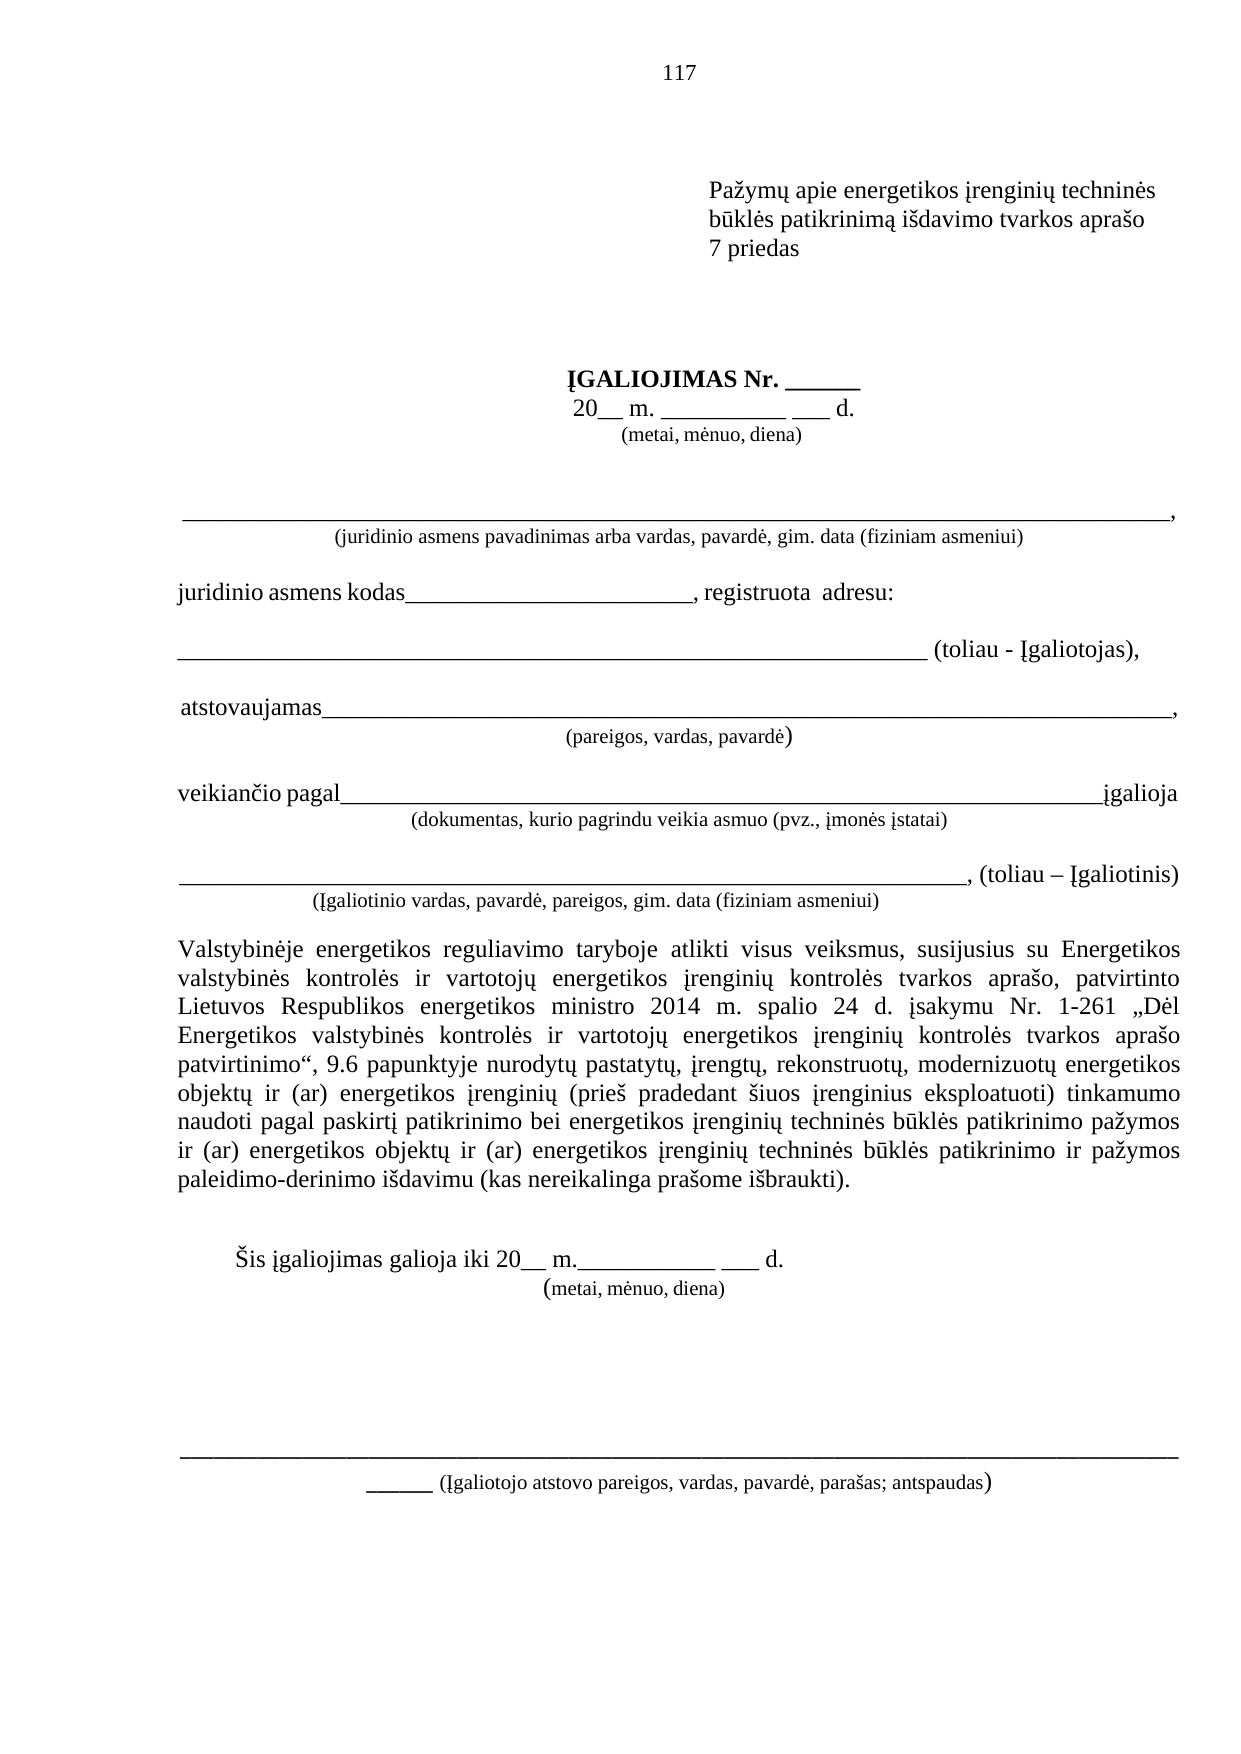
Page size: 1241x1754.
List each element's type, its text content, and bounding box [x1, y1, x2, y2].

text Šis įgaliojimas galioja iki 20__ m.___________ ___ d. [177, 1244, 1181, 1272]
text _______________________________________________________________, (toliau – Įgaliotinis) [177, 859, 1181, 888]
text juridinio asmens kodas_______________________, registruota adresu: ____________________________________________________________ (toliau - Įgaliotojas), [177, 577, 1181, 663]
text 7 priedas [177, 233, 1181, 262]
text (Įgaliotinio vardas, pavardė, pareigos, gim. data (fiziniam asmeniui) [177, 888, 1181, 912]
text _______________________________________________________________________________, (juridinio asmens pavadinimas arba vardas, pavardė, gim. data (fiziniam asmeniui) [177, 495, 1181, 548]
text (metai, mėnuo, diena) [177, 421, 1181, 446]
text ________________________________________________________________________________________________ (Įgaliotojo atstovo pareigos, vardas, pavardė, parašas; antspaudas) [177, 1429, 1181, 1497]
text (metai, mėnuo, diena) [312, 1272, 1181, 1301]
text veikiančio pagal_____________________________________________________________įgalioja (dokumentas, kurio pagrindu veikia asmuo (pvz., įmonės įstatai) [177, 778, 1181, 831]
text Valstybinėje energetikos reguliavimo taryboje atlikti visus veiksmus, susijusius su Energetikos valstybinės kontrolės ir vartotojų energetikos įrenginių kontrolės tvarkos aprašo, patvirtinto Lietuvos Respublikos energetikos ministro 2014 m. spalio 24 d. įsakymu Nr. 1-261 „Dėl Energetikos valstybinės kontrolės ir vartotojų energetikos įrenginių kontrolės tvarkos aprašo patvirtinimo“, 9.6 papunktyje nurodytų pastatytų, įrengtų, rekonstruotų, modernizuotų energetikos objektų ir (ar) energetikos įrenginių (prieš pradedant šiuos įrenginius eksploatuoti) tinkamumo naudoti pagal paskirtį patikrinimo bei energetikos įrenginių techninės būklės patikrinimo pažymos ir (ar) energetikos objektų ir (ar) energetikos įrenginių techninės būklės patikrinimo ir pažymos paleidimo-derinimo išdavimu (kas nereikalinga prašome išbraukti). [177, 934, 1181, 1193]
text Pažymų apie energetikos įrenginių techninės [709, 176, 1181, 204]
text 20__ m. __________ ___ d. [177, 393, 1181, 421]
text atstovaujamas____________________________________________________________________, (pareigos, vardas, pavardė) [177, 692, 1181, 749]
text būklės patikrinimą išdavimo tvarkos aprašo [709, 204, 1181, 233]
text ĮGALIOJIMAS Nr. ______ [177, 364, 1181, 393]
